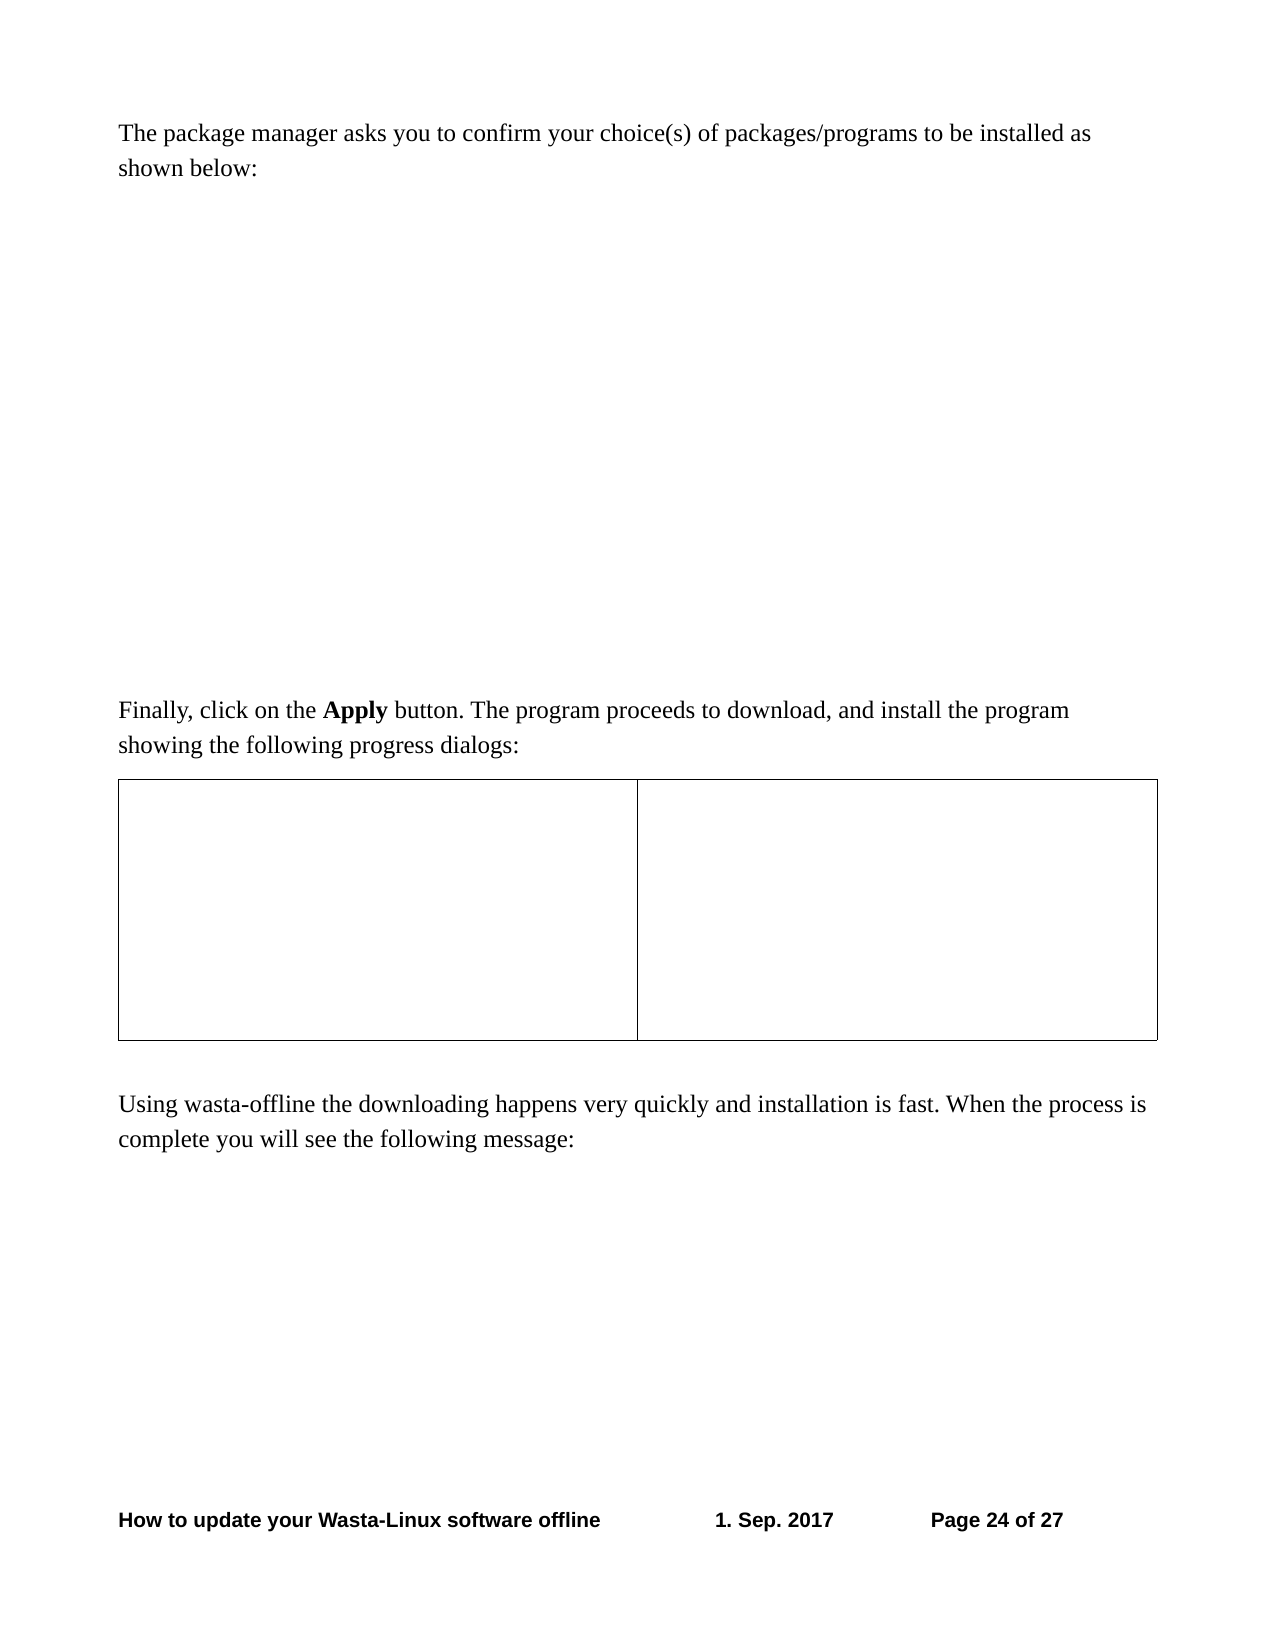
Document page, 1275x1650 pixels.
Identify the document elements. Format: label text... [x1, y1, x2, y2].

text Using wasta-offline the downloading happens very quickly and installation is fast. When the process is complete you will see the following message: [118, 1089, 1157, 1152]
text Finally, click on the Apply button. The program proceeds to download, and install the program showing the following progress dialogs: [118, 696, 1157, 759]
table_header [638, 780, 1157, 1040]
table_header [119, 780, 637, 1040]
text The package manager asks you to confirm your choice(s) of packages/programs to be installed as shown below: [118, 118, 1157, 181]
